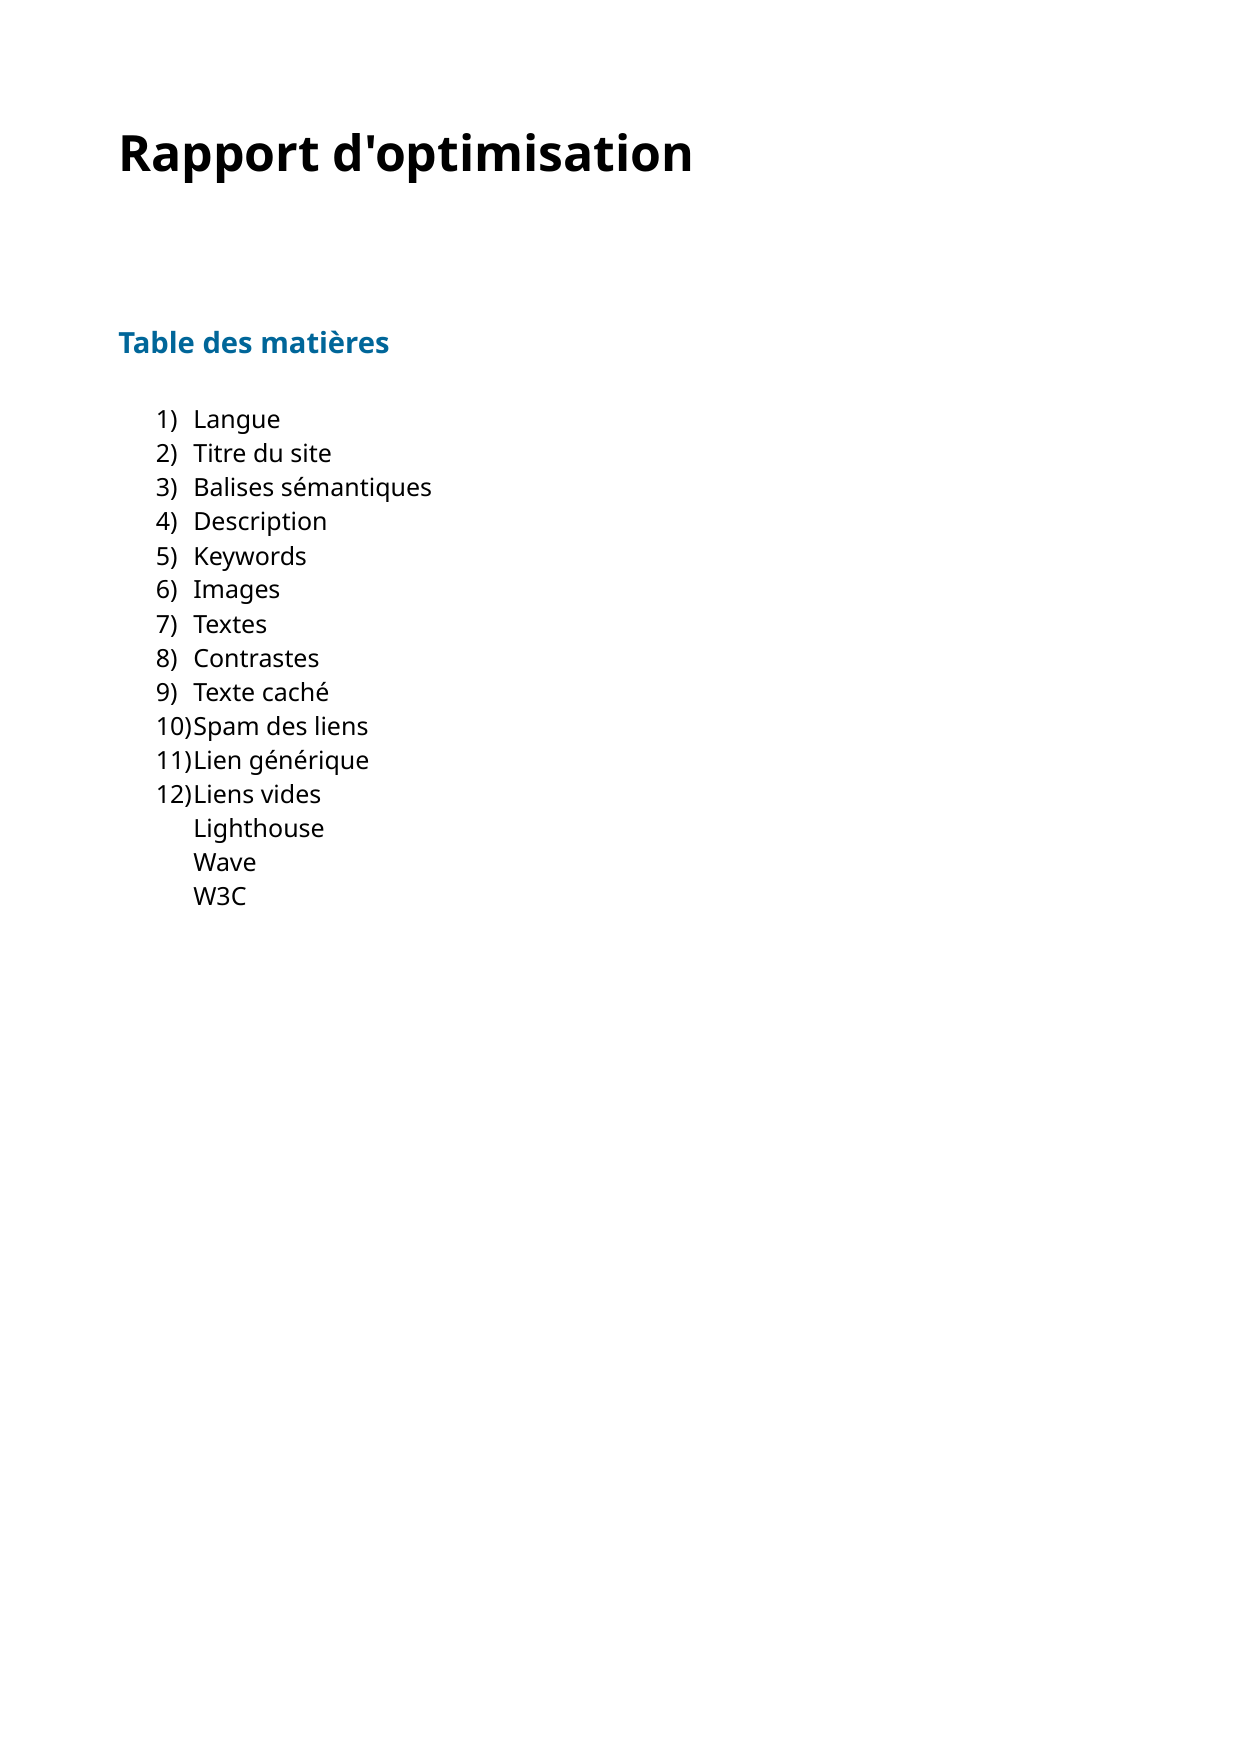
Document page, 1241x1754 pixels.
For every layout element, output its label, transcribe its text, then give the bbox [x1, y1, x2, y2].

list Description [156, 504, 1122, 538]
list Titre du site [156, 436, 1122, 470]
list W3C [156, 879, 1122, 913]
list Wave [156, 845, 1122, 879]
list Lien générique [156, 742, 1122, 777]
list Texte caché [156, 674, 1122, 708]
list Contrastes [156, 640, 1122, 674]
text Rapport d'optimisation [118, 118, 1122, 186]
text Table des matières [118, 322, 1122, 362]
list Textes [156, 606, 1122, 640]
list Liens vides [156, 777, 1122, 811]
list Lighthouse [156, 811, 1122, 845]
list Keywords [156, 538, 1122, 572]
list Balises sémantiques [156, 470, 1122, 504]
list Langue [156, 402, 1122, 436]
list Spam des liens [156, 708, 1122, 742]
list Images [156, 572, 1122, 606]
